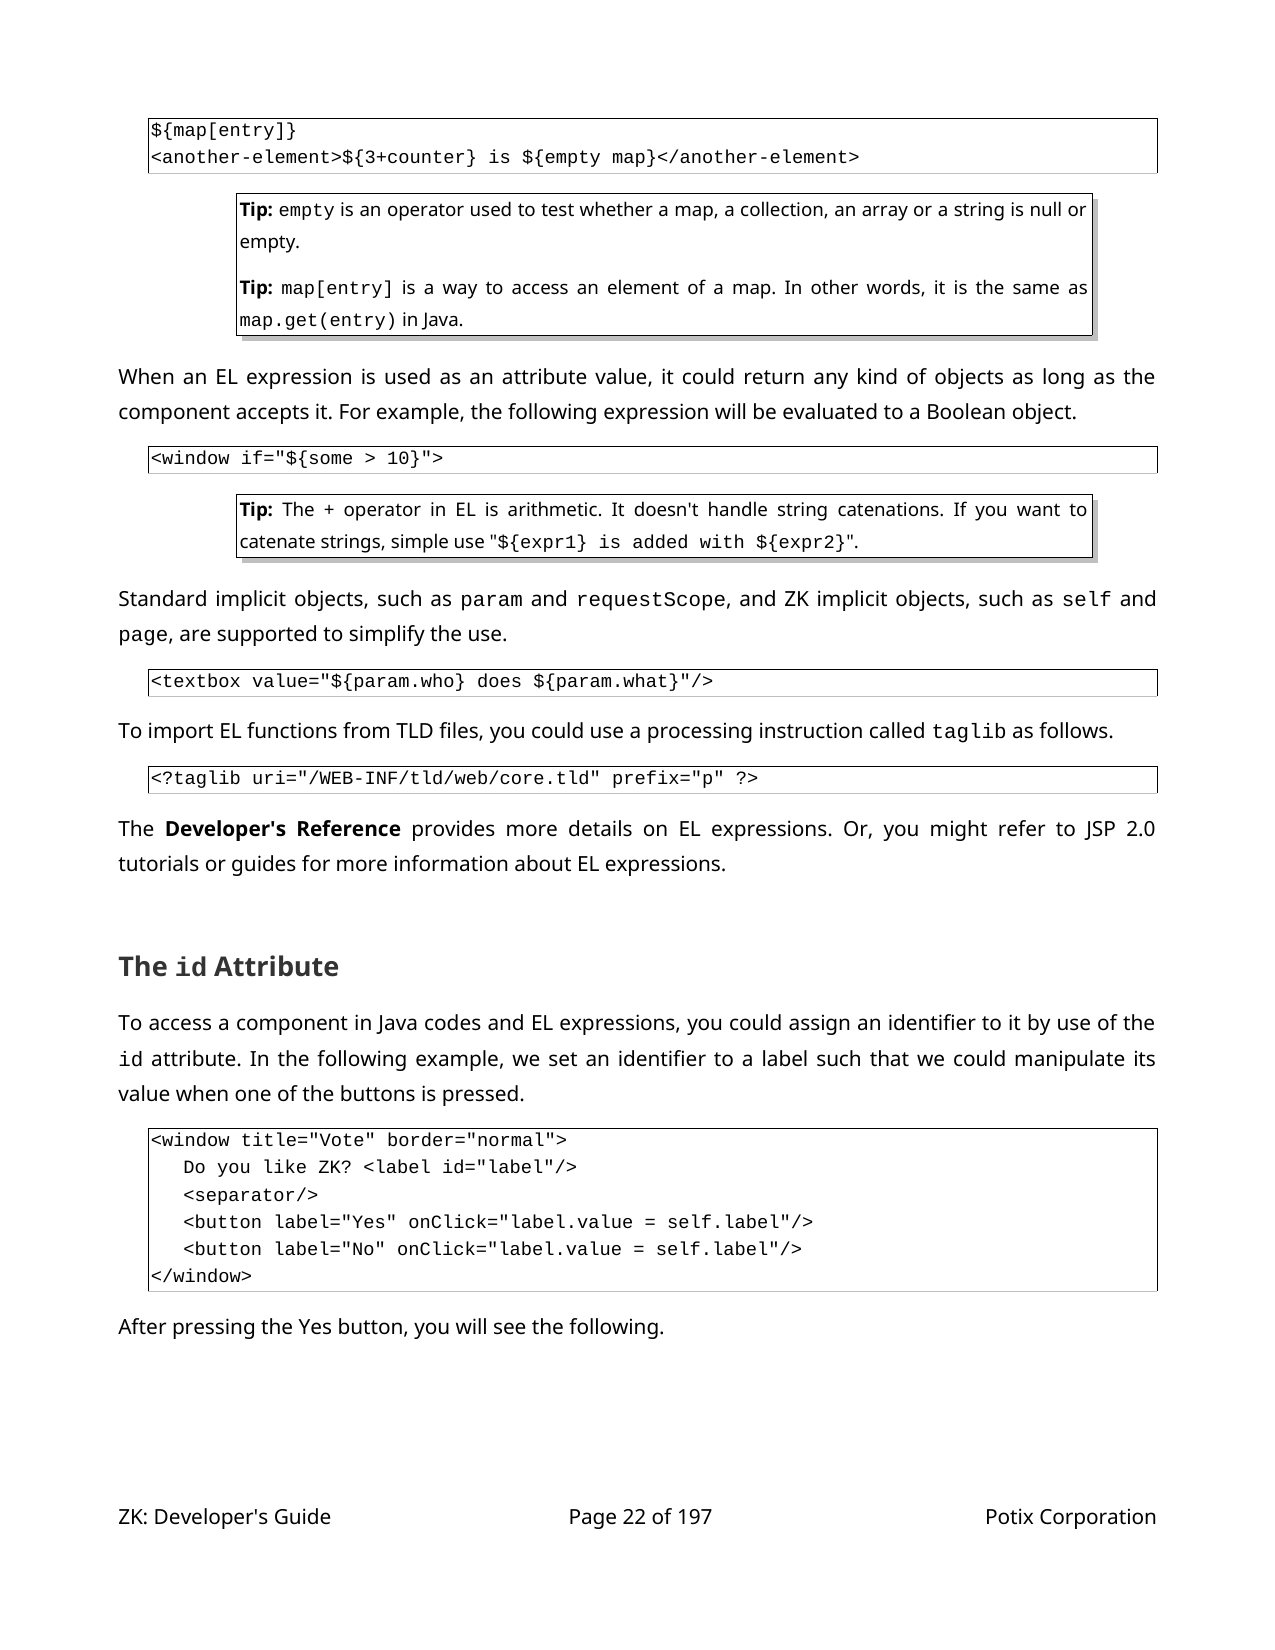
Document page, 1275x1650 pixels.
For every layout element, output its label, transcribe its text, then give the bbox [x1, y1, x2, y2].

text Standard implicit objects, such as param and requestScope, and ZK implicit objects, such as self and page, are supported to simplify the use. [118, 584, 1157, 648]
text After pressing the Yes button, you will see the following. [118, 1312, 1157, 1340]
text When an EL expression is used as an attribute value, it could return any kind of objects as long as the component accepts it. For example, the following expression will be evaluated to a Boolean object. [118, 362, 1157, 425]
text Tip: empty is an operator used to test whether a map, a collection, an array or a string is null or empty. [237, 194, 1092, 254]
text ${map[entry]} [149, 119, 1157, 142]
text <?taglib uri="/WEB-INF/tld/web/core.tld" prefix="p" ?> [149, 767, 1157, 793]
text The Developer's Reference provides more details on EL expressions. Or, you might refer to JSP 2.0 tutorials or guides for more information about EL expressions. [118, 814, 1157, 877]
subtitle The id Attribute [118, 948, 1157, 985]
text </window> [149, 1264, 1157, 1291]
text Do you like ZK? <label id="label"/> [149, 1155, 1157, 1179]
text <button label="No" onClick="label.value = self.label"/> [149, 1237, 1157, 1261]
text Tip: map[entry] is a way to access an element of a map. In other words, it is the same as map.get(entry) in Java. [237, 271, 1092, 335]
text To import EL functions from TLD files, you could use a processing instruction called taglib as follows. [118, 717, 1157, 745]
text <window if="${some > 10}"> [149, 447, 1157, 473]
text <textbox value="${param.who} does ${param.what}"/> [149, 670, 1157, 696]
text <window title="Vote" border="normal"> [149, 1129, 1157, 1152]
text <separator/> [149, 1182, 1157, 1207]
text <button label="Yes" onClick="label.value = self.label"/> [149, 1209, 1157, 1234]
text To access a component in Java codes and EL expressions, you could assign an identifier to it by use of the id attribute. In the following example, we set an identifier to a label such that we could manipulate its value when one of the buttons is pressed. [118, 1008, 1157, 1107]
text Tip: The + operator in EL is arithmetic. It doesn't handle string catenations. If you want to catenate strings, simple use "${expr1} is added with ${expr2}". [237, 495, 1092, 557]
text <another-element>${3+counter} is ${empty map}</another-element> [149, 145, 1157, 173]
